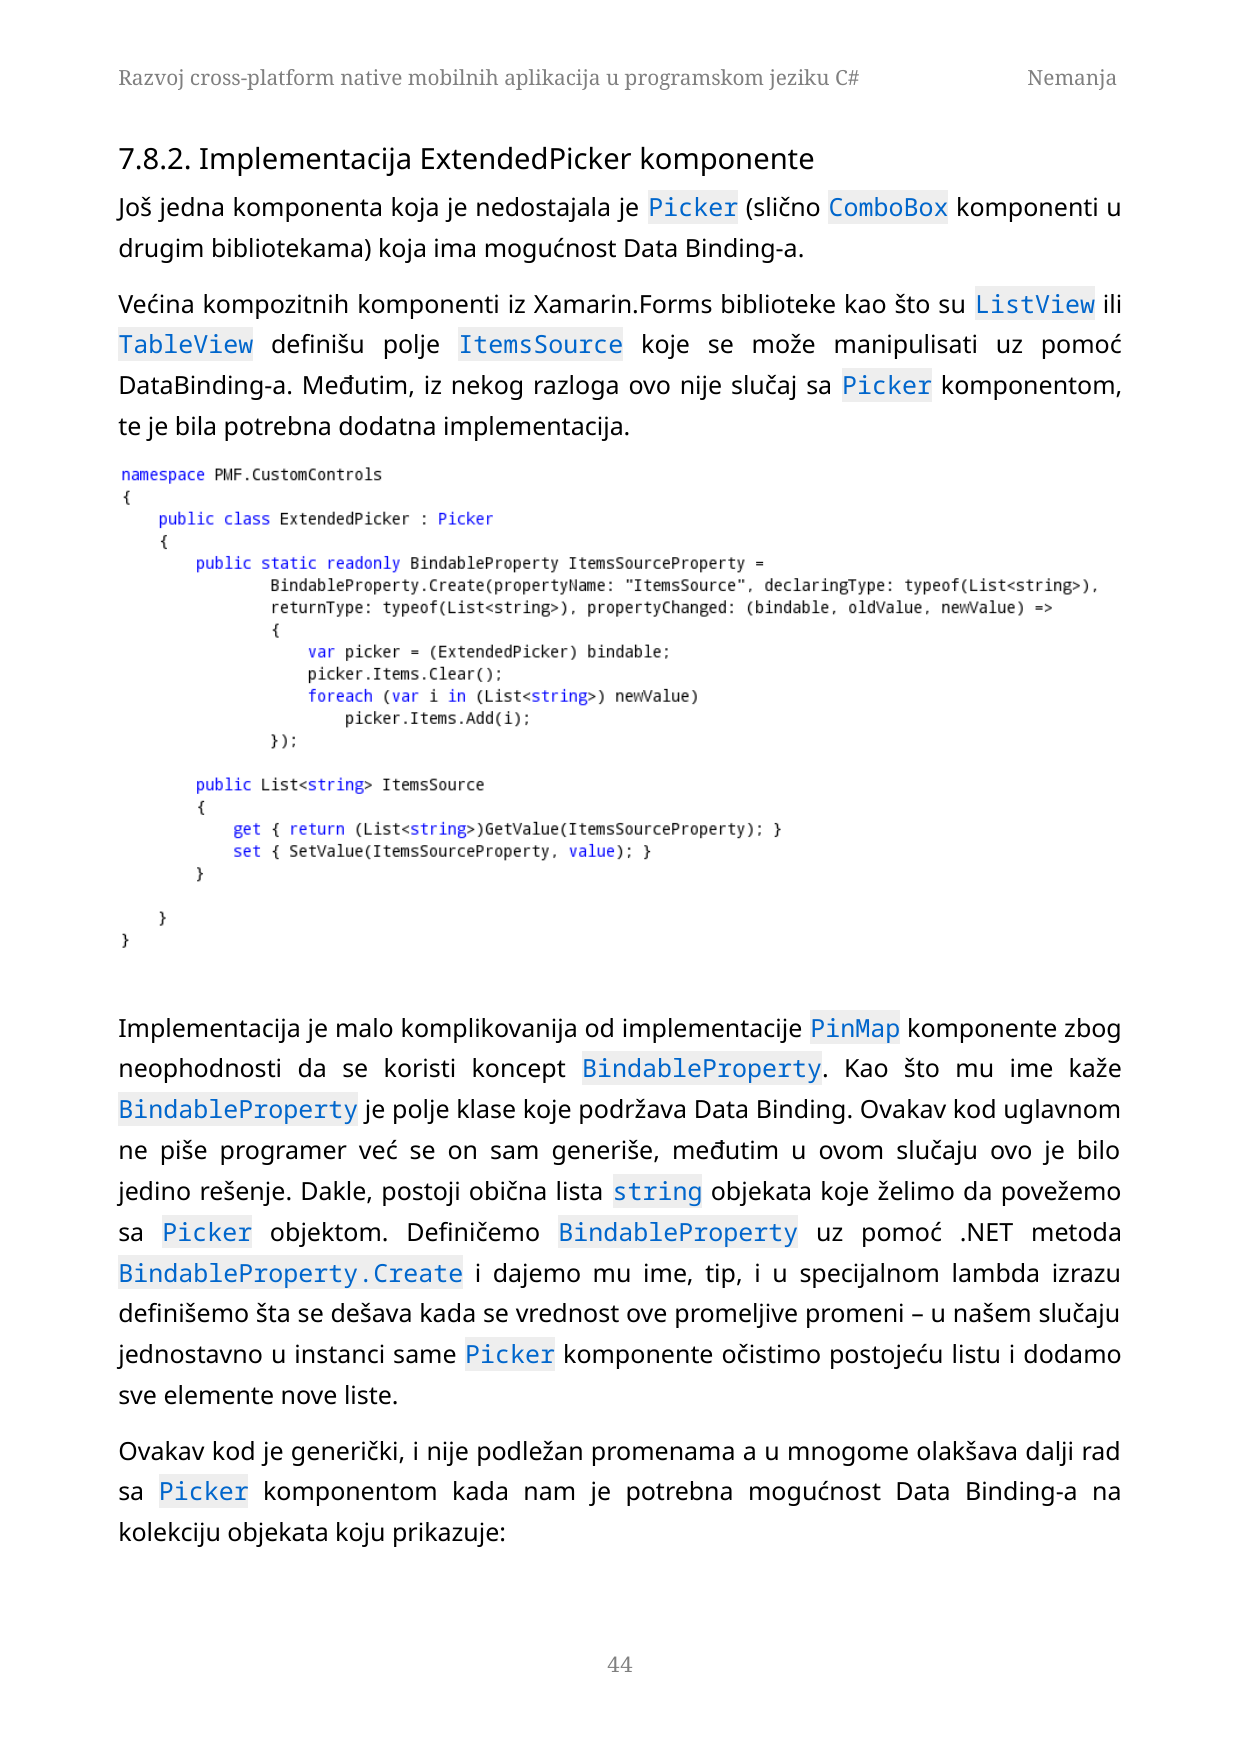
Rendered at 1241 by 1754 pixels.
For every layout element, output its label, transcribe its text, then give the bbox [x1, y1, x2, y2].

text Implementacija je malo komplikovanija od implementacije PinMap komponente zbog neophodnosti da se koristi koncept BindableProperty. Kao što mu ime kaže BindableProperty je polje klase koje podržava Data Binding. Ovakav kod uglavnom ne piše programer već se on sam generiše, međutim u ovom slučaju ovo je bilo jedino rešenje. Dakle, postoji obična lista string objekata koje želimo da povežemo sa Picker objektom. Definičemo BindableProperty uz pomoć .NET metoda BindableProperty.Create i dajemo mu ime, tip, i u specijalnom lambda izrazu definišemo šta se dešava kada se vrednost ove promeljive promeni – u našem slučaju jednostavno u instanci same Picker komponente očistimo postojeću listu i dodamo sve elemente nove liste. [118, 1010, 1122, 1412]
text Većina kompozitnih komponenti iz Xamarin.Forms biblioteke kao što su ListView ili TableView definišu polje ItemsSource koje se može manipulisati uz pomoć DataBinding-a. Međutim, iz nekog razloga ovo nije slučaj sa Picker komponentom, te je bila potrebna dodatna implementacija. [118, 286, 1122, 443]
subtitle 7.8.2. Implementacija ExtendedPicker komponente [118, 138, 1122, 178]
text Ovakav kod je generički, i nije podležan promenama a u mnogome olakšava dalji rad sa Picker komponentom kada nam je potrebna mogućnost Data Binding-a na kolekciju objekata koju prikazuje: [118, 1433, 1122, 1549]
picture [118, 464, 1123, 949]
text Još jedna komponenta koja je nedostajala je Picker (slično ComboBox komponenti u drugim bibliotekama) koja ima mogućnost Data Binding-a. [118, 190, 1122, 265]
